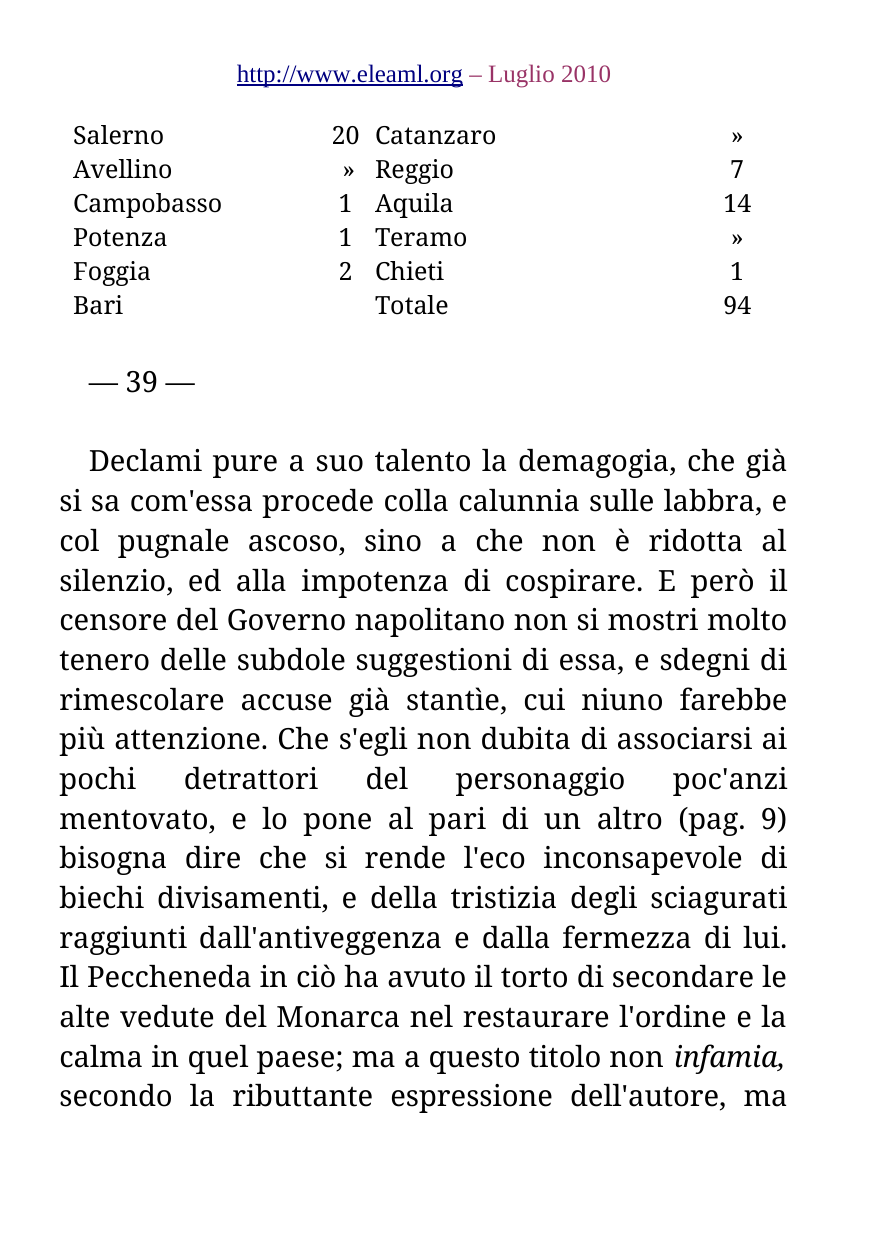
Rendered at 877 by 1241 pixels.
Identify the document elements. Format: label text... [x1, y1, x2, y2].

text Declami pure a suo talento la demagogia, che già si sa com'essa procede colla calunnia sulle labbra, e col pugnale ascoso, sino a che non è ridotta al silenzio, ed alla impotenza di cospirare. E però il censore del Governo napolitano non si mostri molto tenero delle subdole suggestioni di essa, e sdegni di rimescolare accuse già stantìe, cui niuno farebbe più attenzione. Che s'egli non dubita di associarsi ai pochi detrattori del personaggio poc'anzi mentovato, e lo pone al pari di un altro (pag. 9) bisogna dire che si rende l'eco inconsapevole di biechi divisamenti, e della tristizia degli sciagurati raggiunti dall'antiveggenza e dalla fermezza di lui. Il Peccheneda in ciò ha avuto il torto di secondare le alte vedute del Monarca nel restaurare l'ordine e la calma in quel paese; ma a questo titolo non infamia, secondo la ributtante espressione dell'autore, ma [59, 441, 788, 1115]
text — 39 — [59, 361, 788, 401]
table_cell [316, 288, 375, 322]
